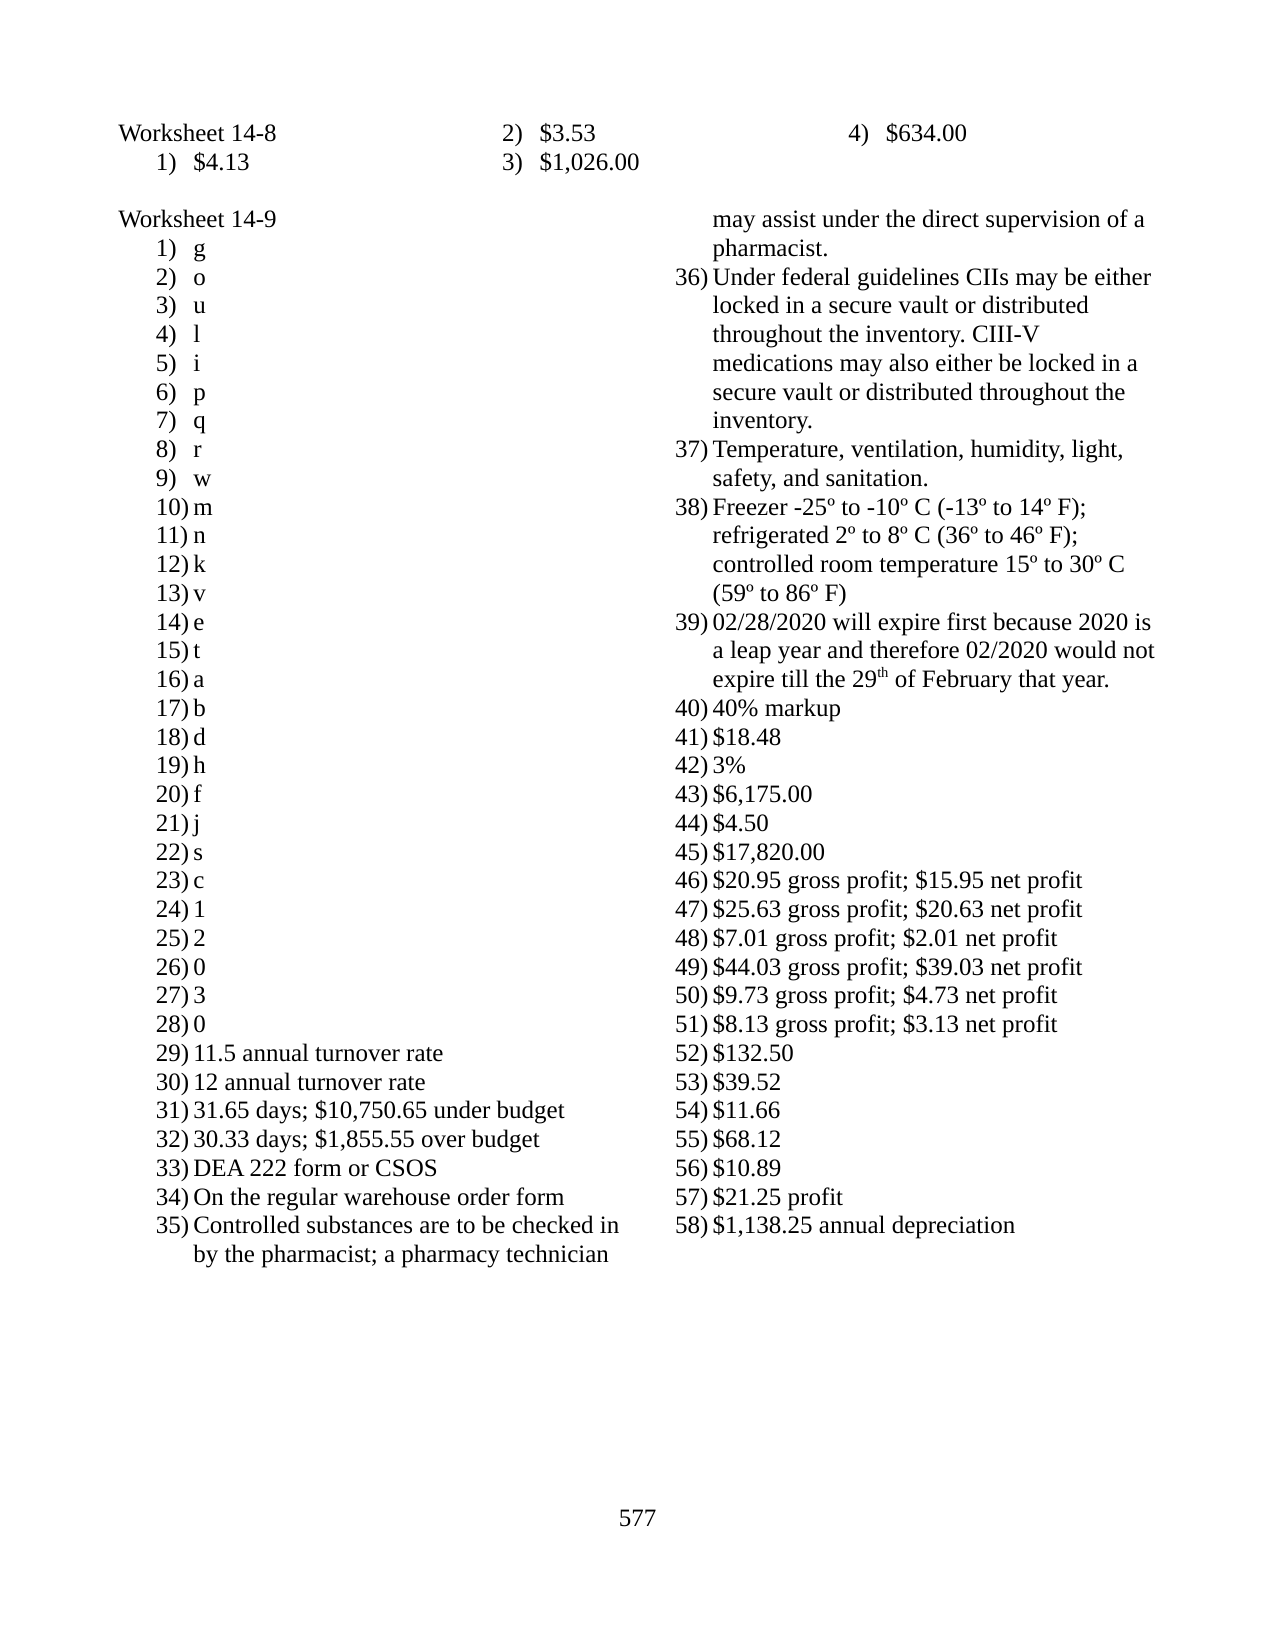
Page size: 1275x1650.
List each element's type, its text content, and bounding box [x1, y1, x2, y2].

list l [156, 319, 637, 348]
list f [156, 779, 637, 808]
list p [156, 377, 637, 406]
list 3% [675, 751, 1157, 779]
list 0 [156, 1009, 637, 1038]
list $20.95 gross profit; $15.95 net profit [675, 866, 1157, 894]
list q [156, 406, 637, 434]
list Controlled substances are to be checked in by the pharmacist; a pharmacy technician [156, 1211, 637, 1268]
list $7.01 gross profit; $2.01 net profit [675, 923, 1157, 952]
list v [156, 578, 637, 607]
list $634.00 [848, 118, 1157, 147]
list $132.50 [675, 1038, 1157, 1067]
list Freezer -25º to -10º C (-13º to 14º F); refrigerated 2º to 8º C (36º to 46º F); controlled room temperature 15º to 30º C (59º to 86º F) [675, 492, 1157, 607]
list 2 [156, 923, 637, 952]
list c [156, 866, 637, 894]
list a [156, 664, 637, 693]
list r [156, 434, 637, 463]
list $25.63 gross profit; $20.63 net profit [675, 894, 1157, 923]
list j [156, 808, 637, 837]
list d [156, 722, 637, 751]
list k [156, 549, 637, 578]
list 31.65 days; $10,750.65 under budget [156, 1096, 637, 1124]
list $11.66 [675, 1096, 1157, 1124]
list Temperature, ventilation, humidity, light, safety, and sanitation. [675, 434, 1157, 492]
list e [156, 607, 637, 636]
list 30.33 days; $1,855.55 over budget [156, 1124, 637, 1153]
list $3.53 [502, 118, 811, 147]
list t [156, 636, 637, 664]
list 40% markup [675, 693, 1157, 722]
list 12 annual turnover rate [156, 1067, 637, 1096]
list $1,138.25 annual depreciation [675, 1211, 1157, 1239]
list 0 [156, 952, 637, 981]
list $4.50 [675, 808, 1157, 837]
text Worksheet 14-8 [118, 118, 464, 147]
list 3 [156, 981, 637, 1009]
list $6,175.00 [675, 779, 1157, 808]
list w [156, 463, 637, 492]
list i [156, 348, 637, 377]
list $18.48 [675, 722, 1157, 751]
list $1,026.00 [502, 147, 811, 176]
list g [156, 233, 637, 262]
list n [156, 521, 637, 549]
list 11.5 annual turnover rate [156, 1038, 637, 1067]
list may assist under the direct supervision of a pharmacist. [675, 204, 1157, 262]
list $9.73 gross profit; $4.73 net profit [675, 981, 1157, 1009]
list o [156, 262, 637, 291]
list Under federal guidelines CIIs may be either locked in a secure vault or distributed throughout the inventory. CIII-V medications may also either be locked in a secure vault or distributed throughout the inventory. [675, 262, 1157, 434]
list $17,820.00 [675, 837, 1157, 866]
list $8.13 gross profit; $3.13 net profit [675, 1009, 1157, 1038]
list On the regular warehouse order form [156, 1182, 637, 1211]
list h [156, 751, 637, 779]
text Worksheet 14-9 [118, 204, 637, 233]
list $44.03 gross profit; $39.03 net profit [675, 952, 1157, 981]
list $10.89 [675, 1153, 1157, 1182]
list m [156, 492, 637, 521]
list $39.52 [675, 1067, 1157, 1096]
list $4.13 [156, 147, 464, 176]
list $68.12 [675, 1124, 1157, 1153]
list s [156, 837, 637, 866]
list b [156, 693, 637, 722]
list u [156, 291, 637, 319]
list $21.25 profit [675, 1182, 1157, 1211]
list 1 [156, 894, 637, 923]
list DEA 222 form or CSOS [156, 1153, 637, 1182]
list 02/28/2020 will expire first because 2020 is a leap year and therefore 02/2020 would not expire till the 29th of February that year. [675, 607, 1157, 693]
